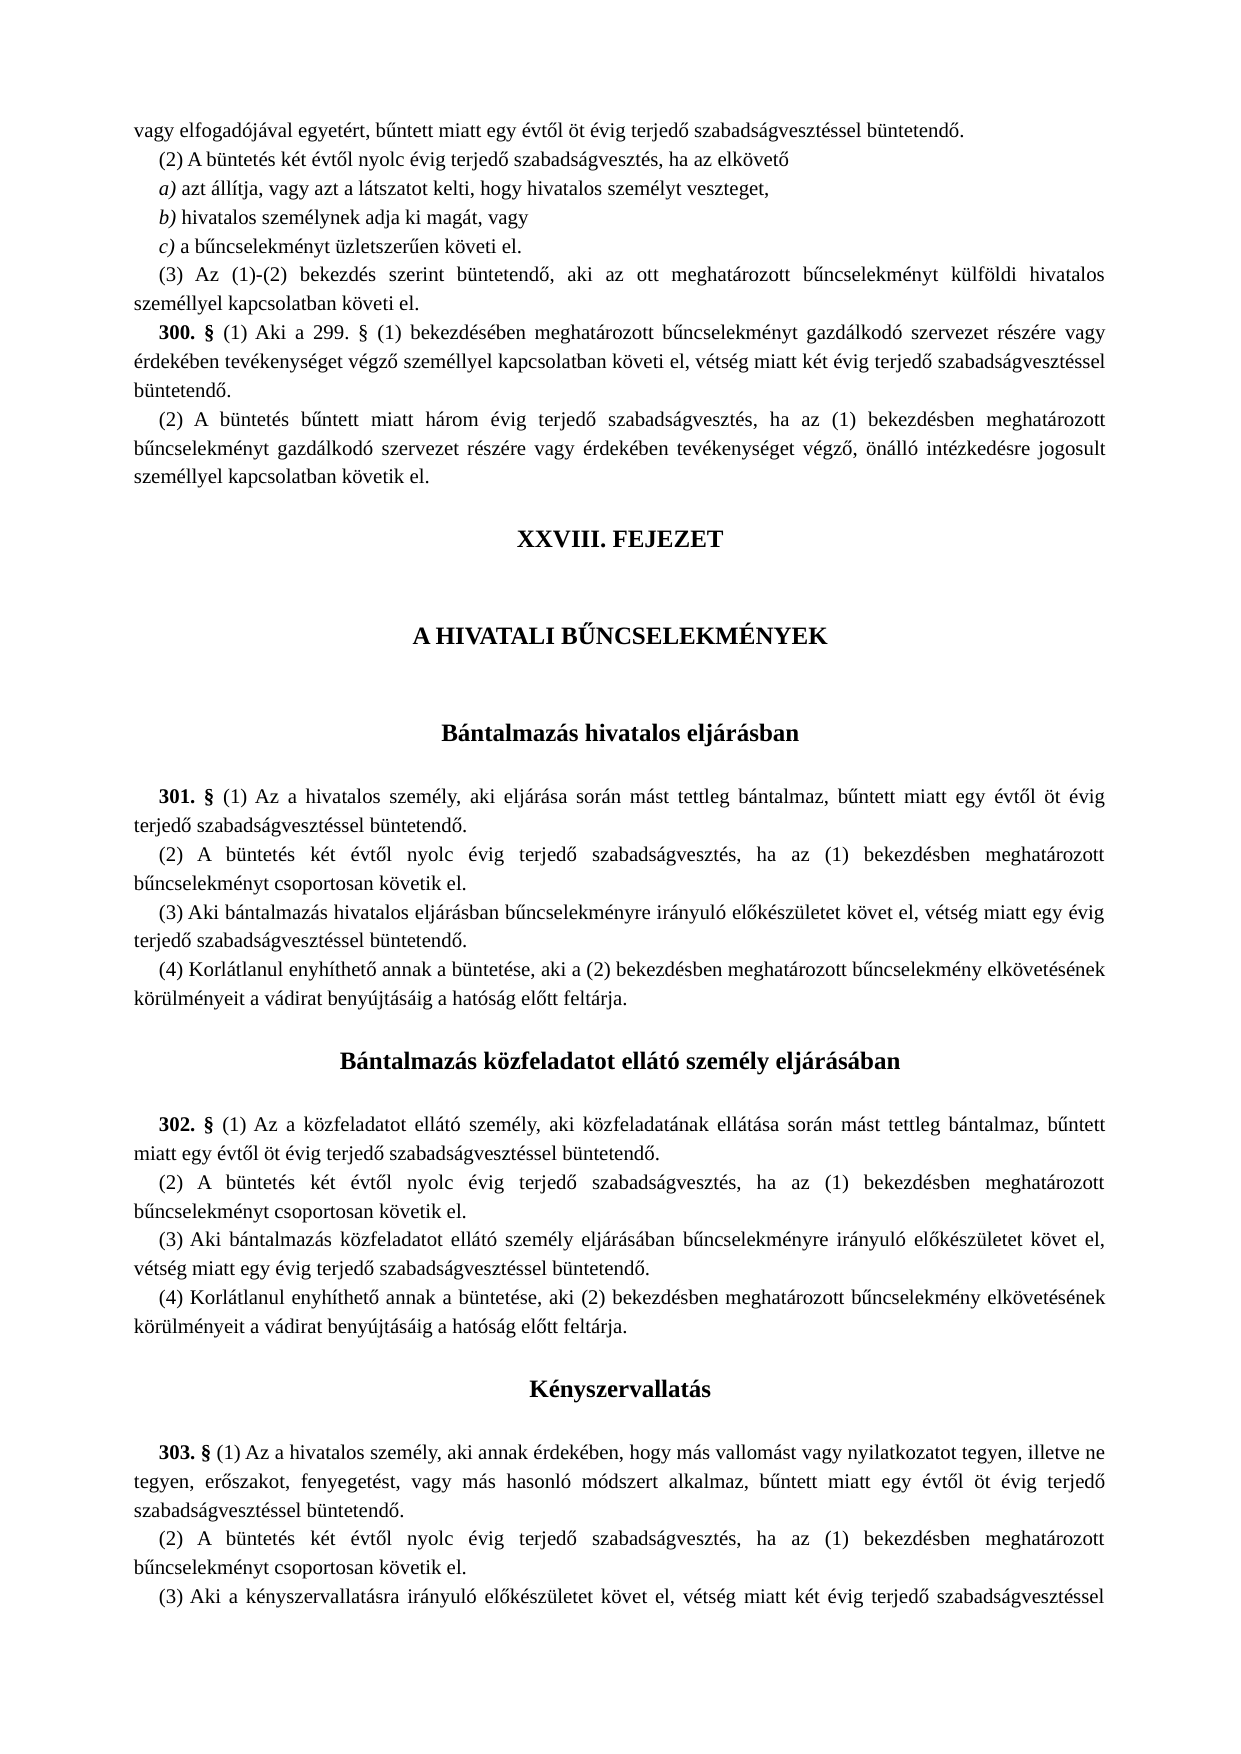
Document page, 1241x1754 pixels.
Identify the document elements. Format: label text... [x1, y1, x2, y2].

text 301. § (1) Az a hivatalos személy, aki eljárása során mást tettleg bántalmaz, bűntett miatt egy évtől öt évig terjedő szabadságvesztéssel büntetendő. [134, 784, 1106, 837]
text (2) A büntetés két évtől nyolc évig terjedő szabadságvesztés, ha az (1) bekezdésben meghatározott bűncselekményt csoportosan követik el. [134, 1170, 1106, 1223]
text 302. § (1) Az a közfeladatot ellátó személy, aki közfeladatának ellátása során mást tettleg bántalmaz, bűntett miatt egy évtől öt évig terjedő szabadságvesztéssel büntetendő. [134, 1112, 1106, 1165]
text (2) A büntetés két évtől nyolc évig terjedő szabadságvesztés, ha az (1) bekezdésben meghatározott bűncselekményt csoportosan követik el. [134, 842, 1106, 895]
text b) hivatalos személynek adja ki magát, vagy [134, 205, 1106, 229]
text (3) Az (1)-(2) bekezdés szerint büntetendő, aki az ott meghatározott bűncselekményt külföldi hivatalos személlyel kapcsolatban követi el. [134, 262, 1106, 315]
text c) a bűncselekményt üzletszerűen követi el. [134, 233, 1106, 258]
text (3) Aki bántalmazás közfeladatot ellátó személy eljárásában bűncselekményre irányuló előkészületet követ el, vétség miatt egy évig terjedő szabadságvesztéssel büntetendő. [134, 1227, 1106, 1280]
text vagy elfogadójával egyetért, bűntett miatt egy évtől öt évig terjedő szabadságvesztéssel büntetendő. [134, 118, 1106, 142]
text Bántalmazás hivatalos eljárásban [134, 718, 1106, 747]
text (2) A büntetés két évtől nyolc évig terjedő szabadságvesztés, ha az elkövető [134, 147, 1106, 171]
text XXVIII. FEJEZET [134, 524, 1106, 553]
text Bántalmazás közfeladatot ellátó személy eljárásában [134, 1046, 1106, 1075]
text Kényszervallatás [134, 1374, 1106, 1403]
text (3) Aki a kényszervallatásra irányuló előkészületet követ el, vétség miatt két évig terjedő szabadságvesztéssel [134, 1584, 1106, 1608]
text A HIVATALI BŰNCSELEKMÉNYEK [134, 621, 1106, 650]
text (2) A büntetés bűntett miatt három évig terjedő szabadságvesztés, ha az (1) bekezdésben meghatározott bűncselekményt gazdálkodó szervezet részére vagy érdekében tevékenységet végző, önálló intézkedésre jogosult személlyel kapcsolatban követik el. [134, 407, 1106, 488]
text 303. § (1) Az a hivatalos személy, aki annak érdekében, hogy más vallomást vagy nyilatkozatot tegyen, illetve ne tegyen, erőszakot, fenyegetést, vagy más hasonló módszert alkalmaz, bűntett miatt egy évtől öt évig terjedő szabadságvesztéssel büntetendő. [134, 1440, 1106, 1522]
text a) azt állítja, vagy azt a látszatot kelti, hogy hivatalos személyt veszteget, [134, 176, 1106, 200]
text 300. § (1) Aki a 299. § (1) bekezdésében meghatározott bűncselekményt gazdálkodó szervezet részére vagy érdekében tevékenységet végző személlyel kapcsolatban követi el, vétség miatt két évig terjedő szabadságvesztéssel büntetendő. [134, 320, 1106, 402]
text (4) Korlátlanul enyhíthető annak a büntetése, aki a (2) bekezdésben meghatározott bűncselekmény elkövetésének körülményeit a vádirat benyújtásáig a hatóság előtt feltárja. [134, 957, 1106, 1010]
text (4) Korlátlanul enyhíthető annak a büntetése, aki (2) bekezdésben meghatározott bűncselekmény elkövetésének körülményeit a vádirat benyújtásáig a hatóság előtt feltárja. [134, 1285, 1106, 1338]
text (2) A büntetés két évtől nyolc évig terjedő szabadságvesztés, ha az (1) bekezdésben meghatározott bűncselekményt csoportosan követik el. [134, 1526, 1106, 1579]
text (3) Aki bántalmazás hivatalos eljárásban bűncselekményre irányuló előkészületet követ el, vétség miatt egy évig terjedő szabadságvesztéssel büntetendő. [134, 899, 1106, 952]
